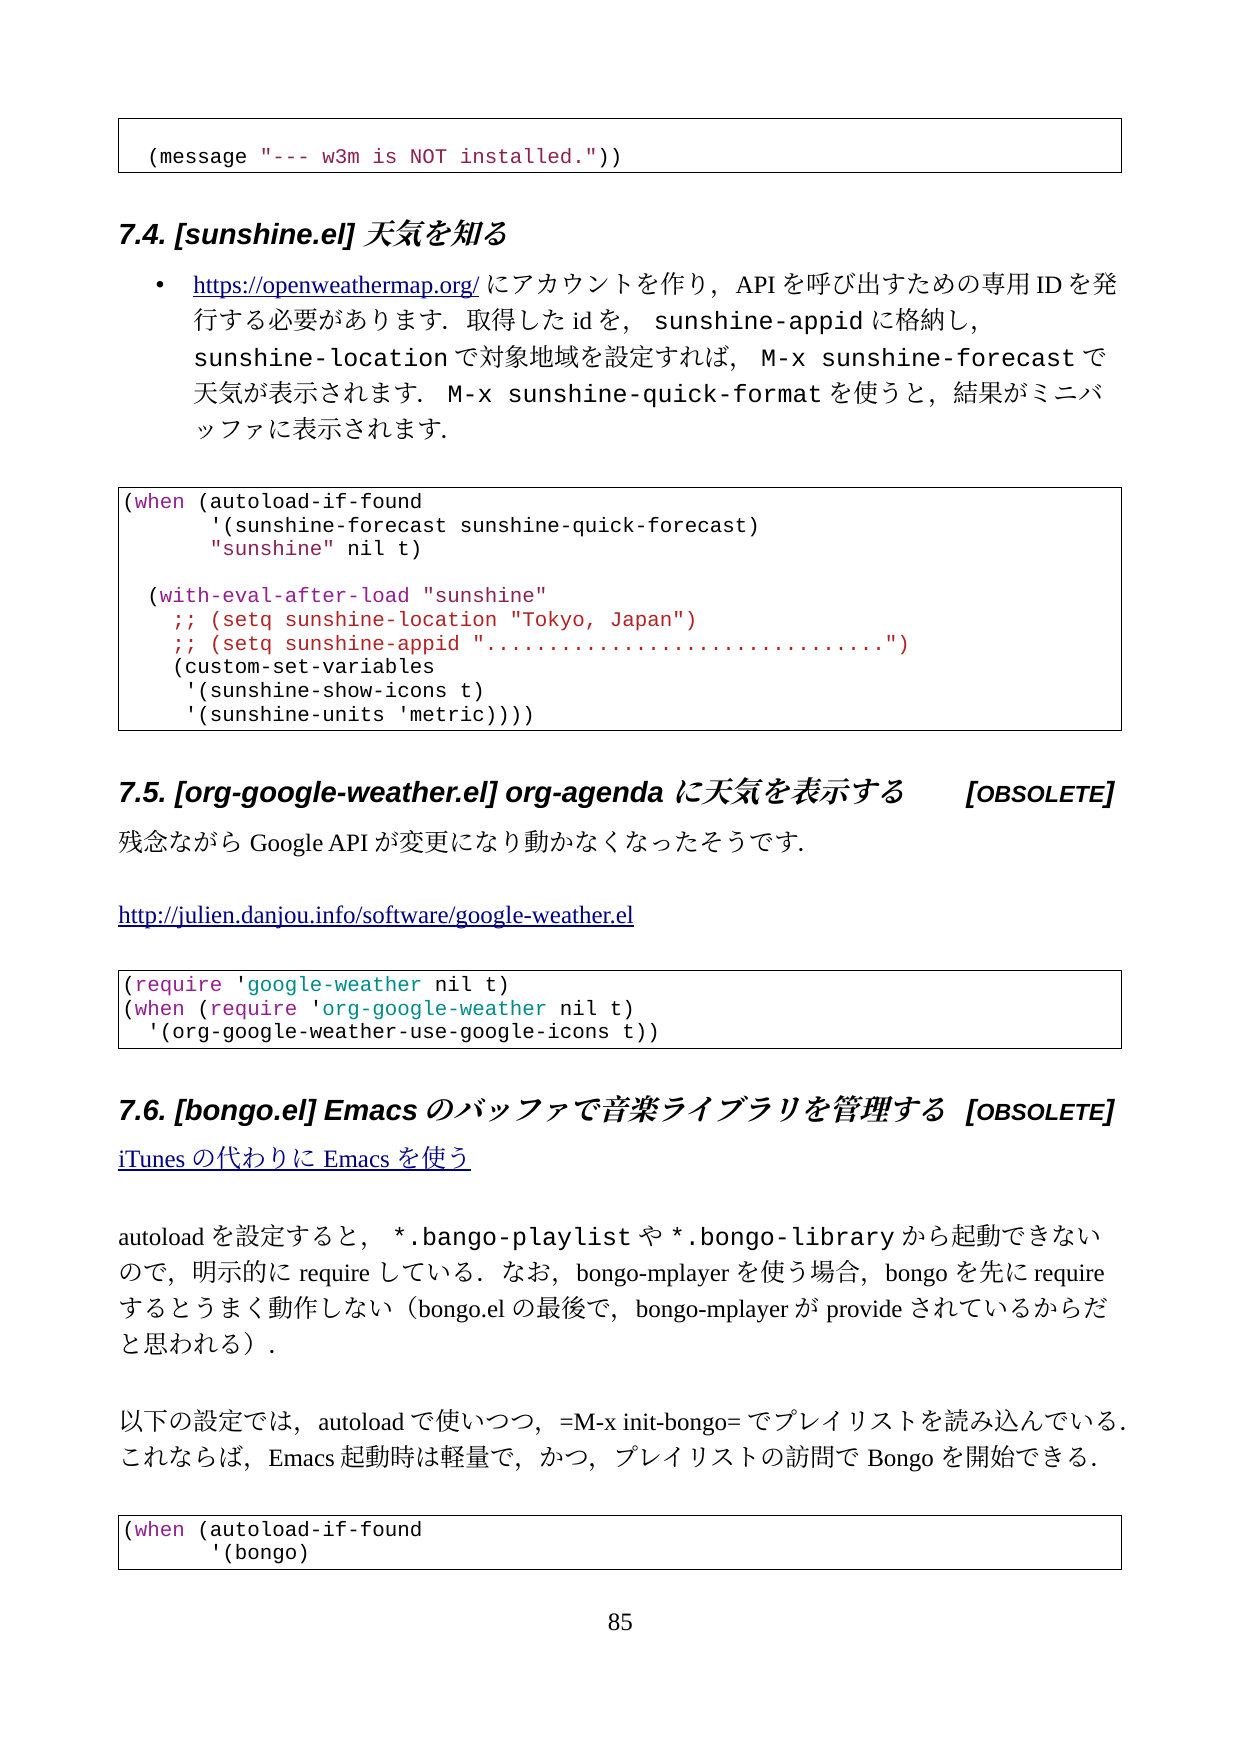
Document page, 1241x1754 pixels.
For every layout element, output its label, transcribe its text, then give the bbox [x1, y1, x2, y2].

text (message "--- w3m is NOT installed.")) [119, 142, 1121, 172]
text (when (autoload-if-found [119, 488, 1121, 511]
text iTunes の代わりに Emacs を使う [118, 1141, 1122, 1204]
text autoload を設定すると， *.bango-playlist や *.bongo-library から起動できないので，明示的に require している．なお，bongo-mplayer を使う場合，bongo を先にrequireするとうまく動作しない（bongo.el の最後で，bongo-mplayer が provide されているからだと思われる）． [118, 1216, 1122, 1389]
text '(bongo) [119, 1538, 1121, 1569]
text "sunshine" nil t) [119, 534, 1121, 558]
text http://julien.danjou.info/software/google-weather.el [118, 900, 1122, 958]
text '(sunshine-show-icons t) [119, 676, 1121, 700]
text ;; (setq sunshine-appid "................................") [119, 629, 1121, 652]
text 残念ながら Google API が変更になり動かなくなったそうです． [118, 823, 1122, 888]
subtitle [bongo.el] Emacsのバッファで音楽ライブラリを管理する [obsolete] [118, 1087, 1122, 1128]
text ;; (setq sunshine-location "Tokyo, Japan") [119, 605, 1121, 629]
text '(org-google-weather-use-google-icons t)) [119, 1018, 1121, 1048]
text 以下の設定では，autoload で使いつつ，=M-x init-bongo= でプレイリストを読み込んでいる．これならば，Emacs起動時は軽量で，かつ，プレイリストの訪問で Bongo を開始できる． [118, 1402, 1122, 1502]
list https://openweathermap.org/ にアカウントを作り，APIを呼び出すための専用IDを発行する必要があります．取得した idを， sunshine-appid に格納し， sunshine-location で対象地域を設定すれば， M-x sunshine-forecast で天気が表示されます． M-x sunshine-quick-format を使うと，結果がミニバッファに表示されます． [156, 265, 1122, 474]
text (require 'google-weather nil t) [119, 971, 1121, 994]
subtitle [org-google-weather.el] org-agenda に天気を表示する [obsolete] [118, 769, 1122, 811]
text (custom-set-variables [119, 652, 1121, 676]
text (with-eval-after-load "sunshine" [119, 582, 1121, 605]
text (when (autoload-if-found [119, 1516, 1121, 1538]
text '(sunshine-forecast sunshine-quick-forecast) [119, 511, 1121, 534]
text '(sunshine-units 'metric)))) [119, 700, 1121, 730]
subtitle [sunshine.el] 天気を知る [118, 211, 1122, 253]
text (when (require 'org-google-weather nil t) [119, 994, 1121, 1018]
